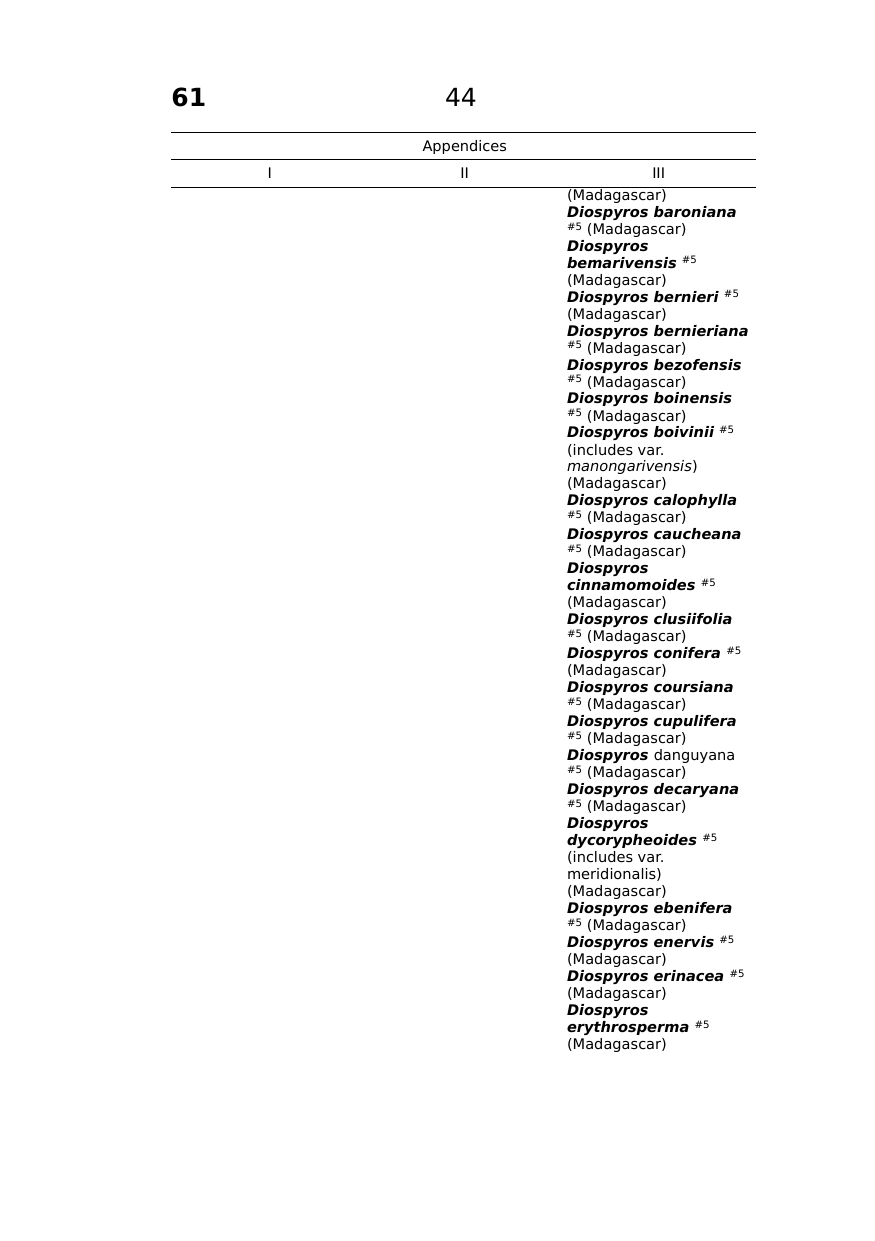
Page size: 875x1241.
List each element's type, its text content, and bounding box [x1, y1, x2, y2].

table_cell [171, 204, 368, 238]
table_cell [171, 968, 368, 1002]
table_cell Diospyros decaryana #5 (Madagascar) [561, 781, 756, 815]
table_cell [171, 560, 368, 611]
table_cell [171, 781, 368, 815]
table_cell II [368, 160, 561, 187]
table_cell [368, 323, 561, 356]
table_cell Diospyros bezofensis #5 (Madagascar) [561, 356, 756, 390]
table_cell [368, 390, 561, 424]
table_cell [171, 188, 368, 204]
table_cell [368, 968, 561, 1002]
table_cell Diospyros bernieri #5 (Madagascar) [561, 289, 756, 322]
table_cell [368, 238, 561, 288]
table_cell Diospyros boinensis #5 (Madagascar) [561, 390, 756, 424]
table_cell Diospyros ebenifera #5 (Madagascar) [561, 900, 756, 934]
table_cell [368, 900, 561, 934]
table_cell [368, 747, 561, 781]
table_cell Diospyros coursiana #5 (Madagascar) [561, 679, 756, 713]
table_cell [368, 781, 561, 815]
table_cell [368, 611, 561, 645]
table_cell Diospyros conifera #5 (Madagascar) [561, 645, 756, 679]
table_cell [368, 188, 561, 204]
table_cell Diospyros dycorypheoides #5 (includes var. meridionalis) (Madagascar) [561, 815, 756, 900]
table_cell [368, 1002, 561, 1053]
table_cell [171, 323, 368, 356]
table_cell [171, 356, 368, 390]
table_cell Diospyros erinacea #5 (Madagascar) [561, 968, 756, 1002]
table_cell I [171, 160, 368, 187]
table_cell Diospyros caucheana #5 (Madagascar) [561, 526, 756, 560]
table_cell [171, 679, 368, 713]
table_cell [171, 747, 368, 781]
table_cell [171, 1002, 368, 1053]
table_cell [171, 900, 368, 934]
table_cell [368, 289, 561, 322]
table_cell [368, 424, 561, 492]
table_cell [171, 934, 368, 968]
table_cell [171, 424, 368, 492]
table_cell Diospyros bernieriana #5 (Madagascar) [561, 323, 756, 356]
table_header [171, 133, 368, 159]
table_cell [171, 815, 368, 900]
table_cell [368, 356, 561, 390]
table_cell [171, 713, 368, 747]
table_cell [368, 560, 561, 611]
table_cell [171, 611, 368, 645]
table_cell [368, 679, 561, 713]
table_cell [368, 934, 561, 968]
table_header Appendices [368, 133, 561, 159]
table_cell Diospyros bemarivensis #5 (Madagascar) [561, 238, 756, 288]
table_cell [368, 204, 561, 238]
table_cell [368, 645, 561, 679]
table_cell [368, 492, 561, 526]
table_cell [171, 645, 368, 679]
table_cell [171, 526, 368, 560]
table_cell [171, 238, 368, 288]
table_cell Diospyros enervis #5 (Madagascar) [561, 934, 756, 968]
table_cell [171, 390, 368, 424]
table_cell Diospyros cupulifera #5 (Madagascar) [561, 713, 756, 747]
table_cell Diospyros boivinii #5 (includes var. manongarivensis) (Madagascar) [561, 424, 756, 492]
table_cell [171, 492, 368, 526]
table_cell III [561, 160, 756, 187]
table_cell Diospyros erythrosperma #5 (Madagascar) [561, 1002, 756, 1053]
table_header [561, 133, 756, 159]
table_cell Diospyros calophylla #5 (Madagascar) [561, 492, 756, 526]
table_cell Diospyros clusiifolia #5 (Madagascar) [561, 611, 756, 645]
table_cell [368, 815, 561, 900]
table_cell [171, 289, 368, 322]
table_cell (Madagascar) [561, 188, 756, 204]
table_cell Diospyros baroniana #5 (Madagascar) [561, 204, 756, 238]
table_cell [368, 713, 561, 747]
table_cell [368, 526, 561, 560]
table_cell Diospyros cinnamomoides #5 (Madagascar) [561, 560, 756, 611]
table_cell Diospyros danguyana #5 (Madagascar) [561, 747, 756, 781]
